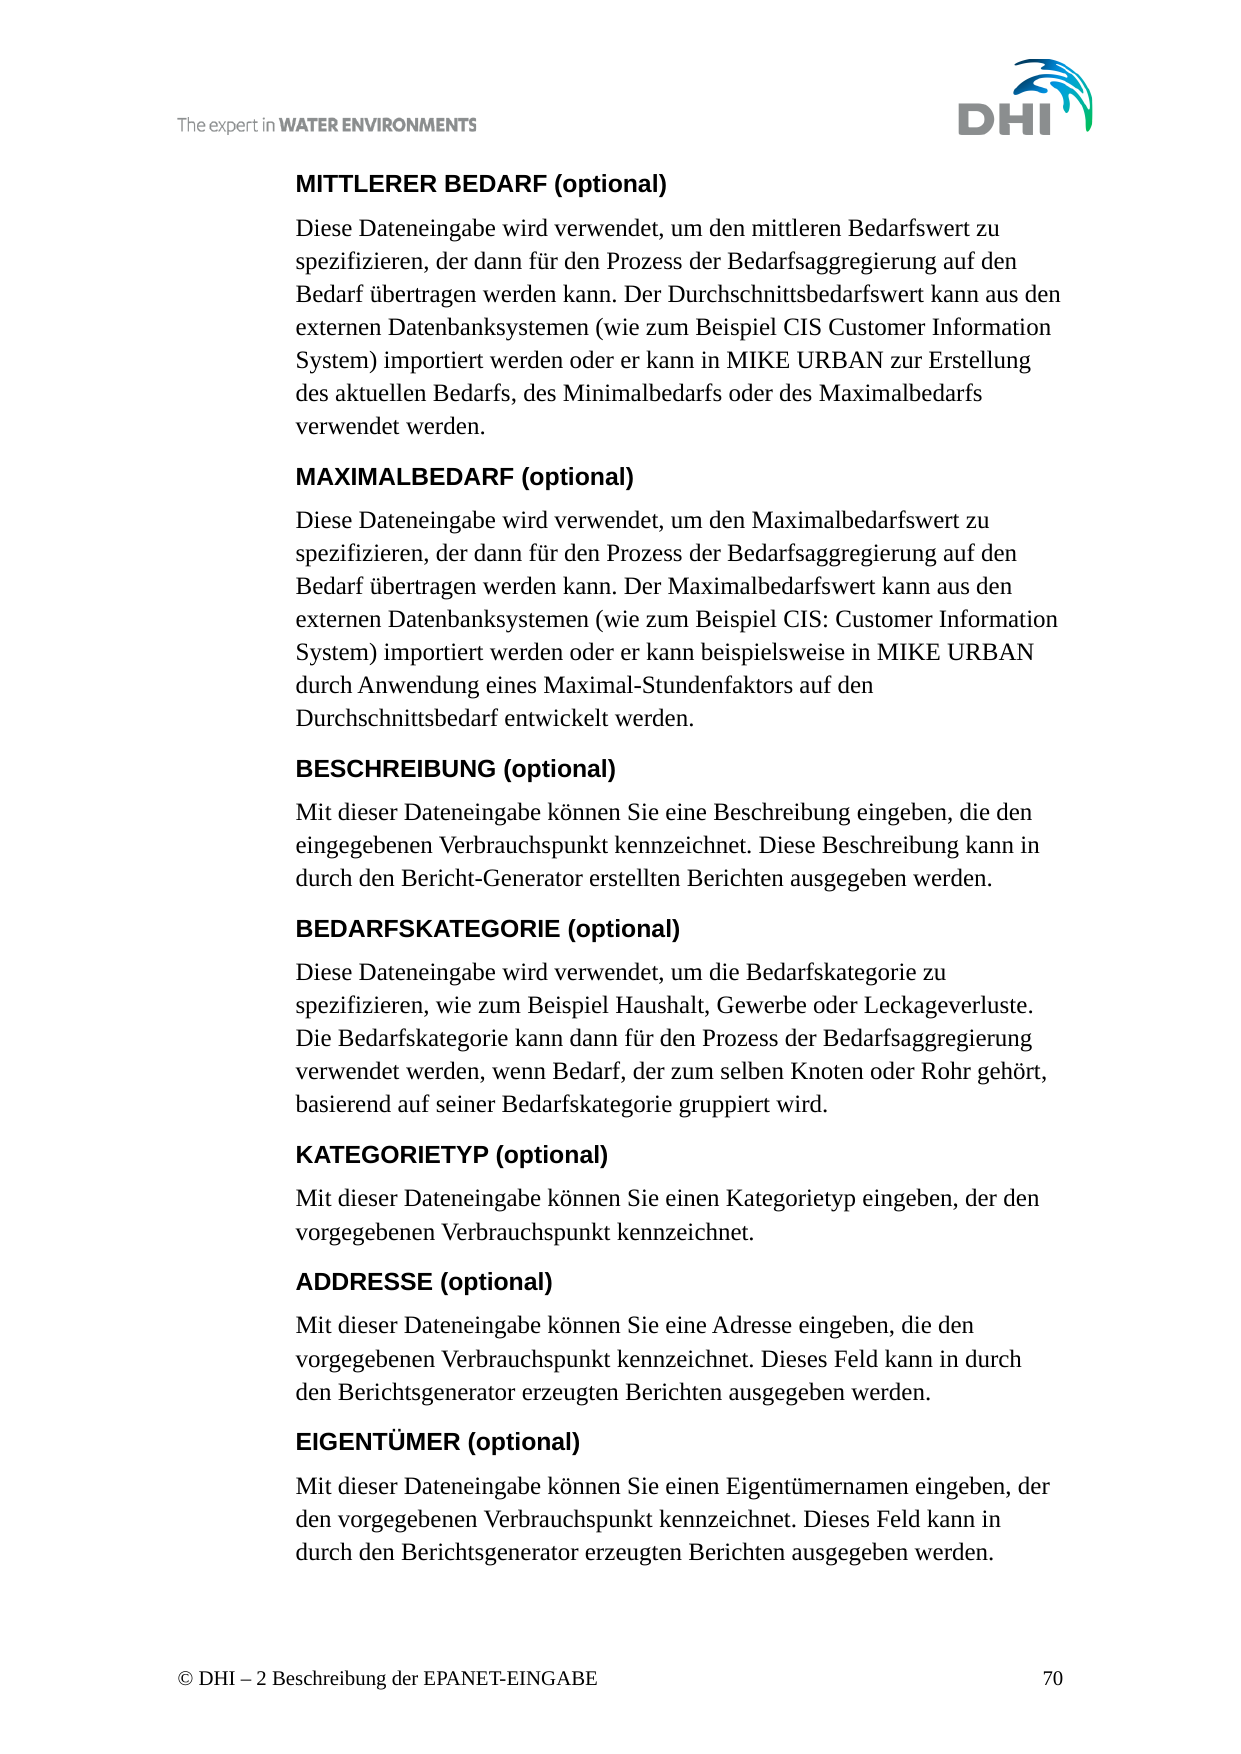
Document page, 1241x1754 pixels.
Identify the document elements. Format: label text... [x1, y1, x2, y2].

text Mit dieser Dateneingabe können Sie einen Eigentümernamen eingeben, der den vorgegebenen Verbrauchspunkt kennzeichnet. Dieses Feld kann in durch den Berichtsgenerator erzeugten Berichten ausgegeben werden. [295, 1471, 1063, 1566]
subtitle BESCHREIBUNG (optional) [295, 754, 1063, 782]
subtitle BEDARFSKATEGORIE (optional) [295, 914, 1063, 943]
text Diese Dateneingabe wird verwendet, um den Maximalbedarfswert zu spezifizieren, der dann für den Prozess der Bedarfsaggregierung auf den Bedarf übertragen werden kann. Der Maximalbedarfswert kann aus den externen Datenbanksystemen (wie zum Beispiel CIS: Customer Information System) importiert werden oder er kann beispielsweise in MIKE URBAN durch Anwendung eines Maximal-Stundenfaktors auf den Durchschnittsbedarf entwickelt werden. [295, 505, 1063, 732]
picture [958, 59, 1093, 135]
text Mit dieser Dateneingabe können Sie einen Kategorietyp eingeben, der den vorgegebenen Verbrauchspunkt kennzeichnet. [295, 1183, 1063, 1245]
subtitle EIGENTÜMER (optional) [295, 1427, 1063, 1456]
text Diese Dateneingabe wird verwendet, um den mittleren Bedarfswert zu spezifizieren, der dann für den Prozess der Bedarfsaggregierung auf den Bedarf übertragen werden kann. Der Durchschnittsbedarfswert kann aus den externen Datenbanksystemen (wie zum Beispiel CIS Customer Information System) importiert werden oder er kann in MIKE URBAN zur Erstellung des aktuellen Bedarfs, des Minimalbedarfs oder des Maximalbedarfs verwendet werden. [295, 213, 1063, 440]
subtitle MITTLERER BEDARF (optional) [295, 169, 1063, 198]
text Mit dieser Dateneingabe können Sie eine Adresse eingeben, die den vorgegebenen Verbrauchspunkt kennzeichnet. Dieses Feld kann in durch den Berichtsgenerator erzeugten Berichten ausgegeben werden. [295, 1311, 1063, 1405]
text Diese Dateneingabe wird verwendet, um die Bedarfskategorie zu spezifizieren, wie zum Beispiel Haushalt, Gewerbe oder Leckageverluste. Die Bedarfskategorie kann dann für den Prozess der Bedarfsaggregierung verwendet werden, wenn Bedarf, der zum selben Knoten oder Rohr gehört, basierend auf seiner Bedarfskategorie gruppiert wird. [295, 957, 1063, 1118]
subtitle KATEGORIETYP (optional) [295, 1140, 1063, 1169]
picture [177, 117, 477, 135]
subtitle ADDRESSE (optional) [295, 1267, 1063, 1296]
subtitle MAXIMALBEDARF (optional) [295, 462, 1063, 490]
text Mit dieser Dateneingabe können Sie eine Beschreibung eingeben, die den eingegebenen Verbrauchspunkt kennzeichnet. Diese Beschreibung kann in durch den Bericht-Generator erstellten Berichten ausgegeben werden. [295, 797, 1063, 892]
